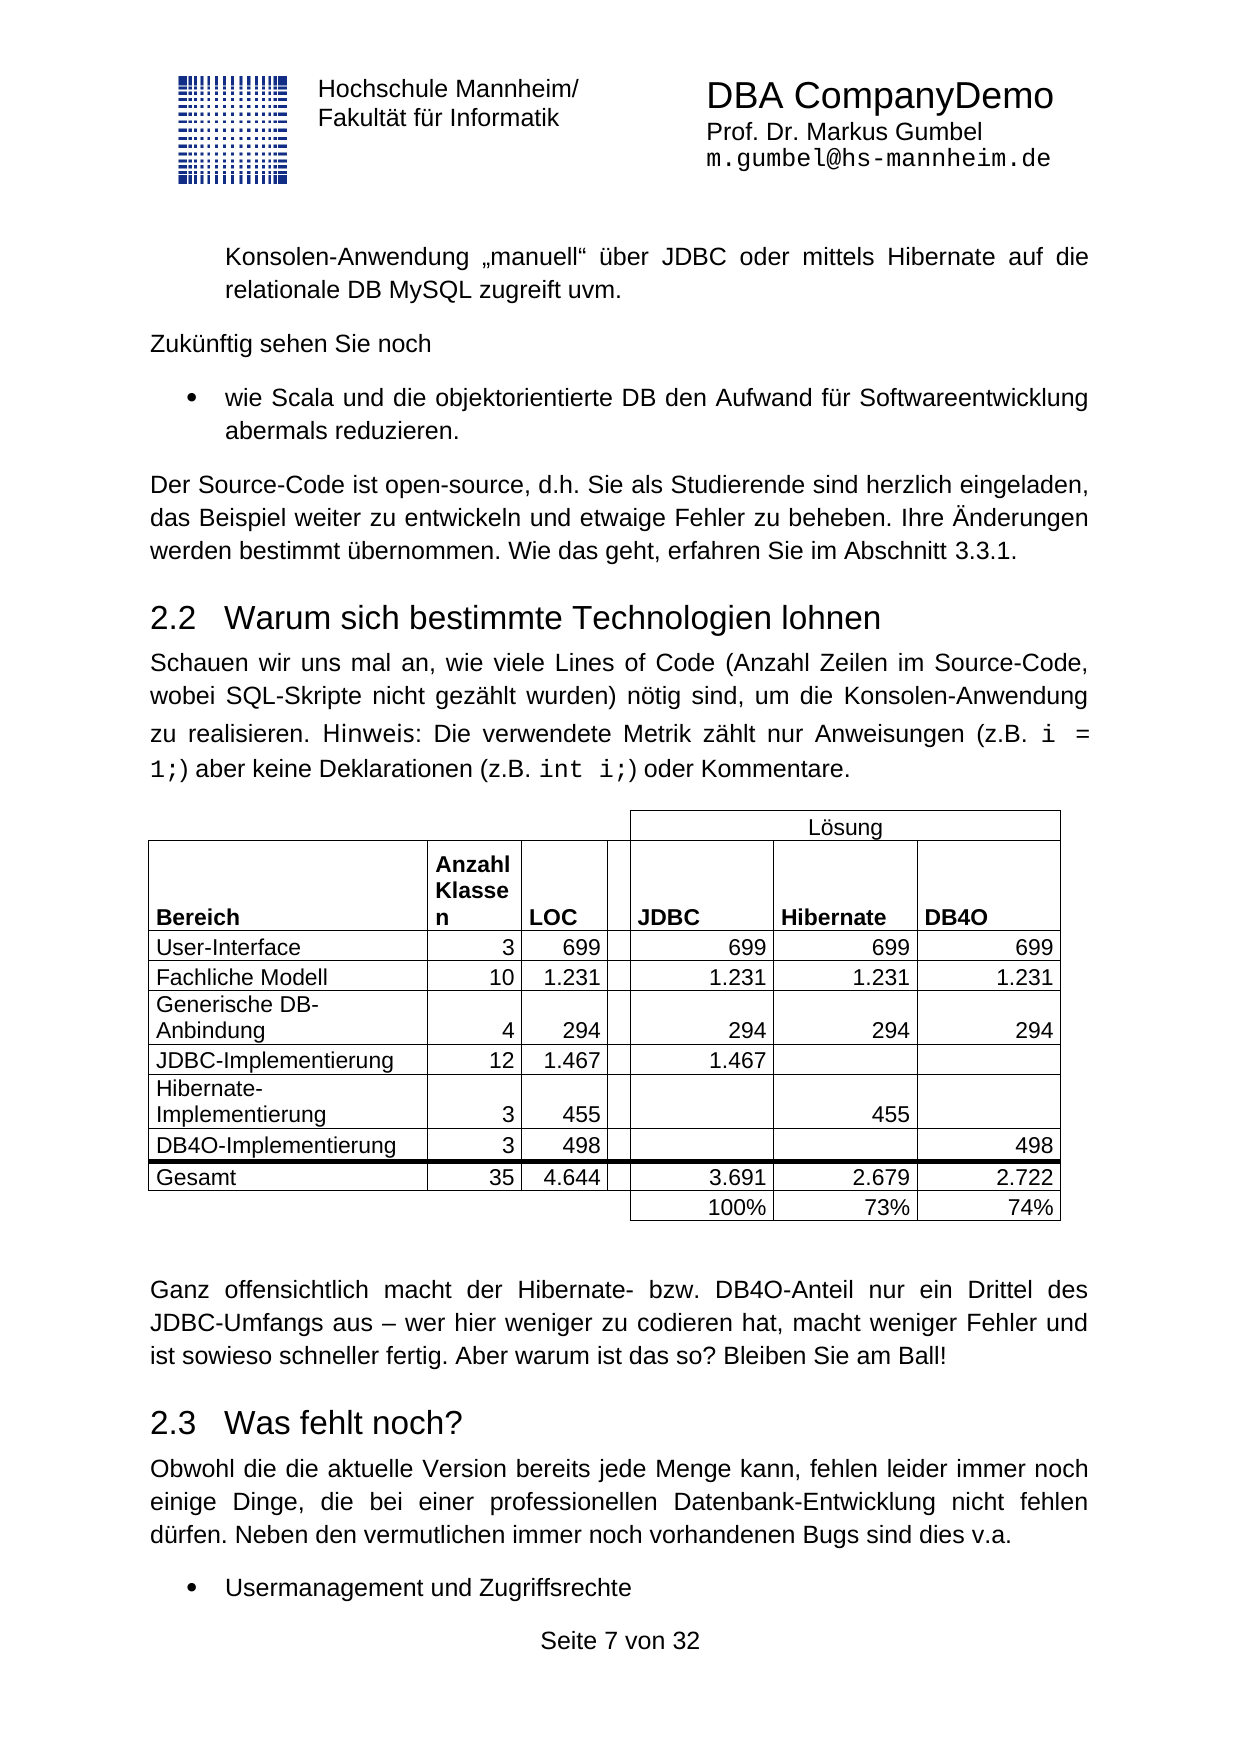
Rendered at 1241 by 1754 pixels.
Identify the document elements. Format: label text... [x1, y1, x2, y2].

table_cell 294 [918, 991, 1060, 1044]
table_cell 2.679 [774, 1164, 917, 1190]
table_cell 3 [428, 1129, 521, 1159]
table_cell 74% [918, 1191, 1060, 1220]
table_cell 699 [774, 931, 917, 960]
table_cell 100% [631, 1191, 773, 1220]
table_cell [608, 991, 630, 1044]
table_cell 1.231 [631, 961, 773, 990]
table_cell 699 [918, 931, 1060, 960]
table_cell 455 [522, 1075, 607, 1128]
table_header [428, 810, 522, 840]
subtitle Was fehlt noch? [150, 1403, 1090, 1442]
table_cell [631, 1129, 773, 1159]
table_cell 4 [428, 991, 521, 1044]
table_cell 294 [631, 991, 773, 1044]
table_cell DB4O-Implementierung [149, 1129, 427, 1159]
table_cell 498 [918, 1129, 1060, 1159]
table_cell 294 [774, 991, 917, 1044]
table_cell [608, 1075, 630, 1128]
table_cell [522, 1191, 608, 1220]
table_cell 10 [428, 961, 521, 990]
table_cell Fachliche Modell [149, 961, 427, 990]
list Usermanagement und Zugriffsrechte [187, 1573, 1090, 1602]
table_cell Hibernate-Implementierung [149, 1075, 427, 1128]
table_cell [608, 1191, 630, 1220]
table_header [149, 810, 428, 840]
table_cell [774, 1129, 917, 1159]
table_cell Hibernate [774, 841, 917, 930]
table_cell 73% [774, 1191, 917, 1220]
table_cell 1.231 [918, 961, 1060, 990]
table_cell 1.467 [522, 1045, 607, 1074]
table_cell [608, 841, 630, 930]
table_cell 699 [522, 931, 607, 960]
table_cell 3 [428, 931, 521, 960]
table_cell LOC [522, 841, 607, 930]
table_cell 1.231 [522, 961, 607, 990]
picture [176, 73, 289, 185]
table_cell [774, 1045, 917, 1074]
table_cell 455 [774, 1075, 917, 1128]
table_cell JDBC [631, 841, 773, 930]
table_cell 35 [428, 1164, 521, 1190]
table_cell 4.644 [522, 1164, 607, 1190]
table_cell [608, 1164, 630, 1190]
table_cell DB4O [918, 841, 1060, 930]
table_cell 12 [428, 1045, 521, 1074]
table_cell Generische DB-Anbindung [149, 991, 427, 1044]
text Obwohl die die aktuelle Version bereits jede Menge kann, fehlen leider immer noch einige Dinge, die bei einer professionellen Datenbank-Entwicklung nicht fehlen dürfen. Neben den vermutlichen immer noch vorhandenen Bugs sind dies v.a. [150, 1453, 1090, 1548]
table_cell [608, 1129, 630, 1159]
table_cell 294 [522, 991, 607, 1044]
text Ganz offensichtlich macht der Hibernate- bzw. DB4O-Anteil nur ein Drittel des JDBC-Umfangs aus – wer hier weniger zu codieren hat, macht weniger Fehler und ist sowieso schneller fertig. Aber warum ist das so? Bleiben Sie am Ball! [150, 1275, 1090, 1369]
text Der Source-Code ist open-source, d.h. Sie als Studierende sind herzlich eingeladen, das Beispiel weiter zu entwickeln und etwaige Fehler zu beheben. Ihre Änderungen werden bestimmt übernommen. Wie das geht, erfahren Sie im Abschnitt 3.3.1. [150, 469, 1090, 564]
table_cell Anzahl Klassen [428, 841, 521, 930]
table_cell 498 [522, 1129, 607, 1159]
table_cell [608, 1045, 630, 1074]
table_cell [608, 931, 630, 960]
table_cell 3 [428, 1075, 521, 1128]
table_cell 3.691 [631, 1164, 773, 1190]
text Zukünftig sehen Sie noch [150, 329, 1090, 357]
table_cell [428, 1191, 522, 1220]
table_cell 1.467 [631, 1045, 773, 1074]
table_cell [918, 1075, 1060, 1128]
text Schauen wir uns mal an, wie viele Lines of Code (Anzahl Zeilen im Source-Code, wobei SQL-Skripte nicht gezählt wurden) nötig sind, um die Konsolen-Anwendung zu realisieren. Hinweis: Die verwendete Metrik zählt nur Anweisungen (z.B. i = 1;) aber keine Deklarationen (z.B. int i;) oder Kommentare. [150, 648, 1090, 785]
table_cell Gesamt [149, 1164, 427, 1190]
table_cell [608, 961, 630, 990]
table_cell JDBC-Implementierung [149, 1045, 427, 1074]
table_header Lösung [631, 811, 1060, 840]
subtitle Warum sich bestimmte Technologien lohnen [150, 598, 1090, 637]
table_header [608, 810, 630, 840]
list Konsolen-Anwendung „manuell“ über JDBC oder mittels Hibernate auf die relationale DB MySQL zugreift uvm. [187, 242, 1090, 304]
table_header [522, 810, 608, 840]
table_cell 2.722 [918, 1164, 1060, 1190]
table_cell Bereich [149, 841, 427, 930]
table_cell 699 [631, 931, 773, 960]
table_cell [631, 1075, 773, 1128]
table_cell User-Interface [149, 931, 427, 960]
table_cell [149, 1191, 428, 1220]
table_cell 1.231 [774, 961, 917, 990]
list wie Scala und die objektorientierte DB den Aufwand für Softwareentwicklung abermals reduzieren. [187, 383, 1090, 444]
table_cell [918, 1045, 1060, 1074]
